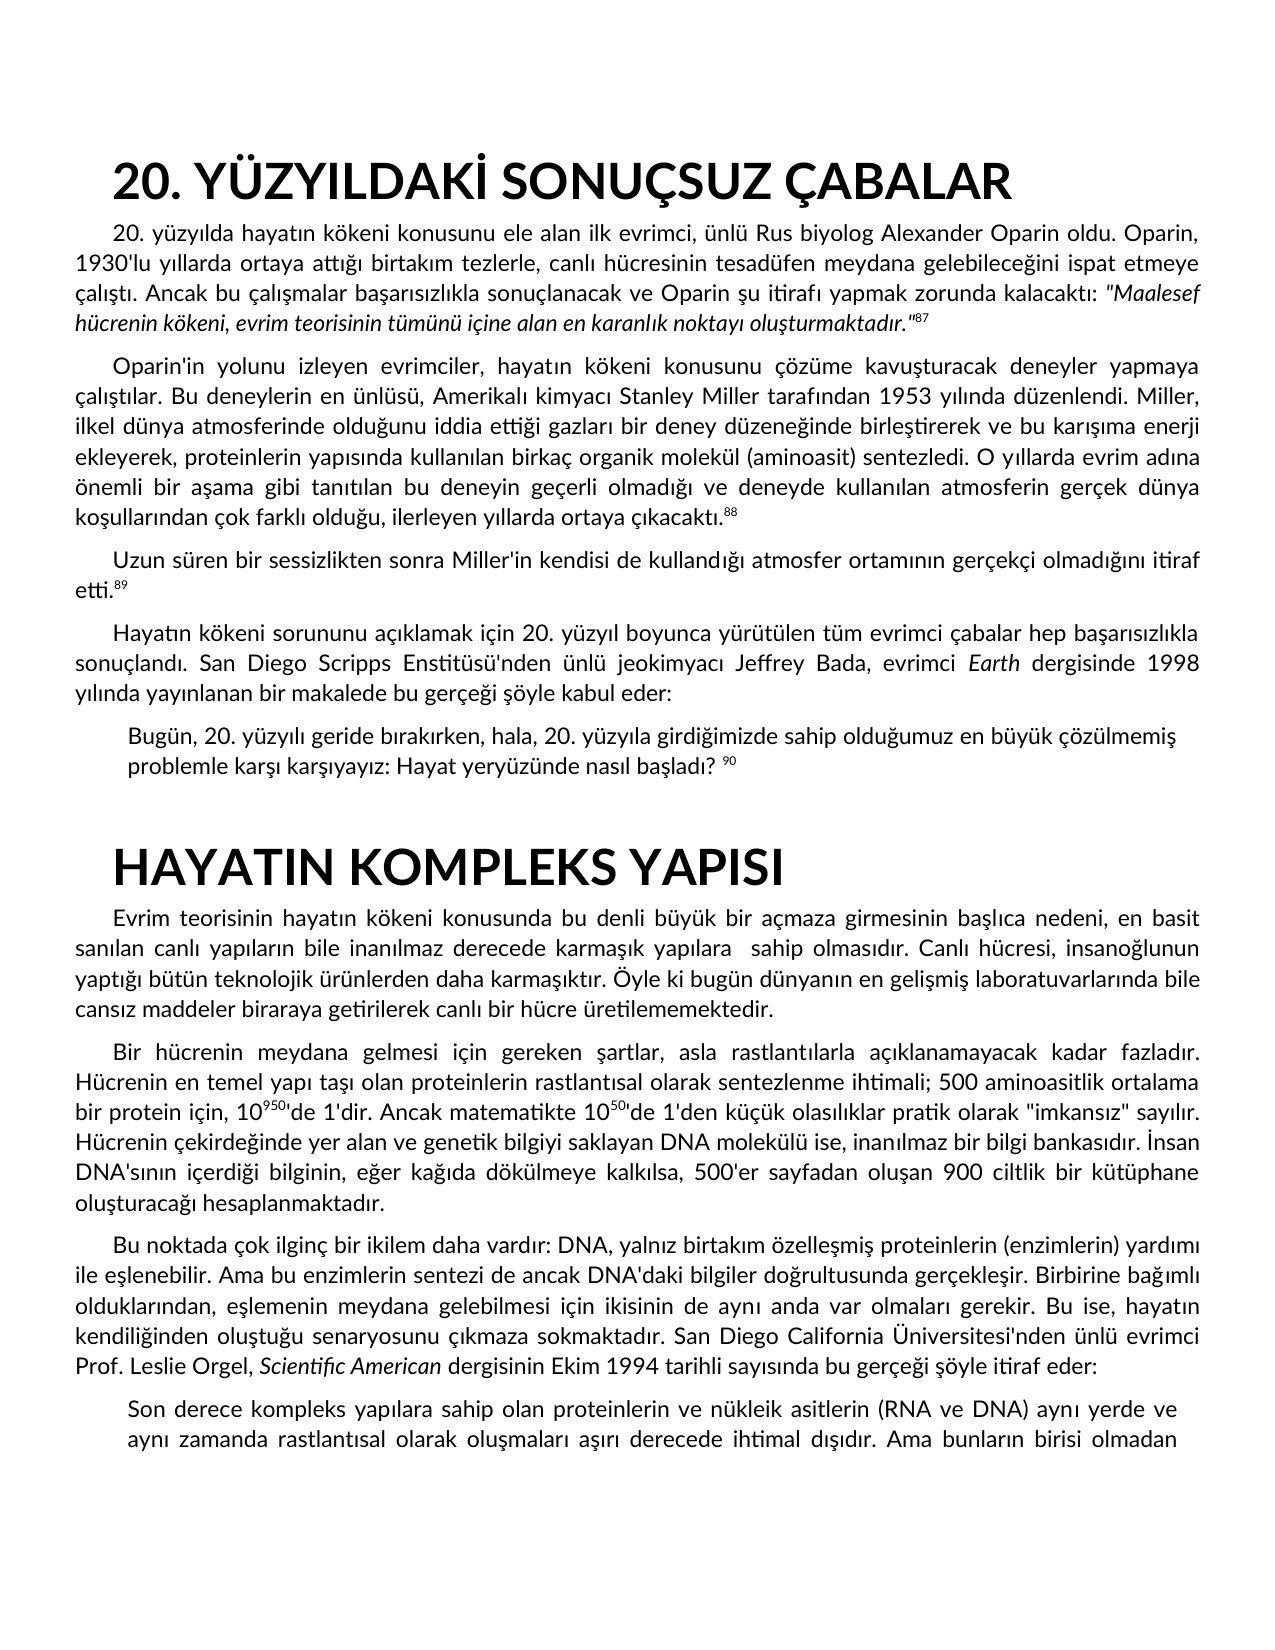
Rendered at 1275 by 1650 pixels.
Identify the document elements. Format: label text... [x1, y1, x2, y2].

text Bu noktada çok ilginç bir ikilem daha vardır: DNA, yalnız birtakım özelleşmiş proteinlerin (enzimlerin) yardımı ile eşlenebilir. Ama bu enzimlerin sentezi de ancak DNA'daki bilgiler doğrultusunda gerçekleşir. Birbirine bağımlı olduklarından, eşlemenin meydana gelebilmesi için ikisinin de aynı anda var olmaları gerekir. Bu ise, hayatın kendiliğinden oluştuğu senaryosunu çıkmaza sokmaktadır. San Diego California Üniversitesi'nden ünlü evrimci Prof. Leslie Orgel, Scientific American dergisinin Ekim 1994 tarihli sayısında bu gerçeği şöyle itiraf eder: [75, 1231, 1200, 1379]
subtitle HAYATIN KOMPLEKS YAPISI [112, 836, 1200, 896]
text Uzun süren bir sessizlikten sonra Miller'in kendisi de kullandığı atmosfer ortamının gerçekçi olmadığını itiraf etti.89 [75, 545, 1200, 603]
text Evrim teorisinin hayatın kökeni konusunda bu denli büyük bir açmaza girmesinin başlıca nedeni, en basit sanılan canlı yapıların bile inanılmaz derecede karmaşık yapılara sahip olmasıdır. Canlı hücresi, insanoğlunun yaptığı bütün teknolojik ürünlerden daha karmaşıktır. Öyle ki bugün dünyanın en gelişmiş laboratuvarlarında bile cansız maddeler biraraya getirilerek canlı bir hücre üretilememektedir. [75, 904, 1200, 1022]
text Bir hücrenin meydana gelmesi için gereken şartlar, asla rastlantılarla açıklanamayacak kadar fazladır. Hücrenin en temel yapı taşı olan proteinlerin rastlantısal olarak sentezlenme ihtimali; 500 aminoasitlik ortalama bir protein için, 10950'de 1'dir. Ancak matematikte 1050'de 1'den küçük olasılıklar pratik olarak "imkansız" sayılır. Hücrenin çekirdeğinde yer alan ve genetik bilgiyi saklayan DNA molekülü ise, inanılmaz bir bilgi bankasıdır. İnsan DNA'sının içerdiği bilginin, eğer kağıda dökülmeye kalkılsa, 500'er sayfadan oluşan 900 ciltlik bir kütüphane oluşturacağı hesaplanmaktadır. [75, 1037, 1200, 1216]
subtitle 20. YÜZYILDAKİ SONUÇSUZ ÇABALAR [112, 150, 1200, 210]
text Hayatın kökeni sorununu açıklamak için 20. yüzyıl boyunca yürütülen tüm evrimci çabalar hep başarısızlıkla sonuçlandı. San Diego Scripps Enstitüsü'nden ünlü jeokimyacı Jeffrey Bada, evrimci Earth dergisinde 1998 yılında yayınlanan bir makalede bu gerçeği şöyle kabul eder: [75, 618, 1200, 706]
text Oparin'in yolunu izleyen evrimciler, hayatın kökeni konusunu çözüme kavuşturacak deneyler yapmaya çalıştılar. Bu deneylerin en ünlüsü, Amerikalı kimyacı Stanley Miller tarafından 1953 yılında düzenlendi. Miller, ilkel dünya atmosferinde olduğunu iddia ettiği gazları bir deney düzeneğinde birleştirerek ve bu karışıma enerji ekleyerek, proteinlerin yapısında kullanılan birkaç organik molekül (aminoasit) sentezledi. O yıllarda evrim adına önemli bir aşama gibi tanıtılan bu deneyin geçerli olmadığı ve deneyde kullanılan atmosferin gerçek dünya koşullarından çok farklı olduğu, ilerleyen yıllarda ortaya çıkacaktı.88 [75, 352, 1200, 530]
text Son derece kompleks yapılara sahip olan proteinlerin ve nükleik asitlerin (RNA ve DNA) aynı yerde ve aynı zamanda rastlantısal olarak oluşmaları aşırı derecede ihtimal dışıdır. Ama bunların birisi olmadan [127, 1395, 1177, 1452]
text 20. yüzyılda hayatın kökeni konusunu ele alan ilk evrimci, ünlü Rus biyolog Alexander Oparin oldu. Oparin, 1930'lu yıllarda ortaya attığı birtakım tezlerle, canlı hücresinin tesadüfen meydana gelebileceğini ispat etmeye çalıştı. Ancak bu çalışmalar başarısızlıkla sonuçlanacak ve Oparin şu itirafı yapmak zorunda kalacaktı: "Maalesef hücrenin kökeni, evrim teorisinin tümünü içine alan en karanlık noktayı oluşturmaktadır."87 [75, 218, 1200, 336]
text Bugün, 20. yüzyılı geride bırakırken, hala, 20. yüzyıla girdiğimizde sahip olduğumuz en büyük çözülmemiş problemle karşı karşıyayız: Hayat yeryüzünde nasıl başladı? 90 [127, 721, 1177, 779]
